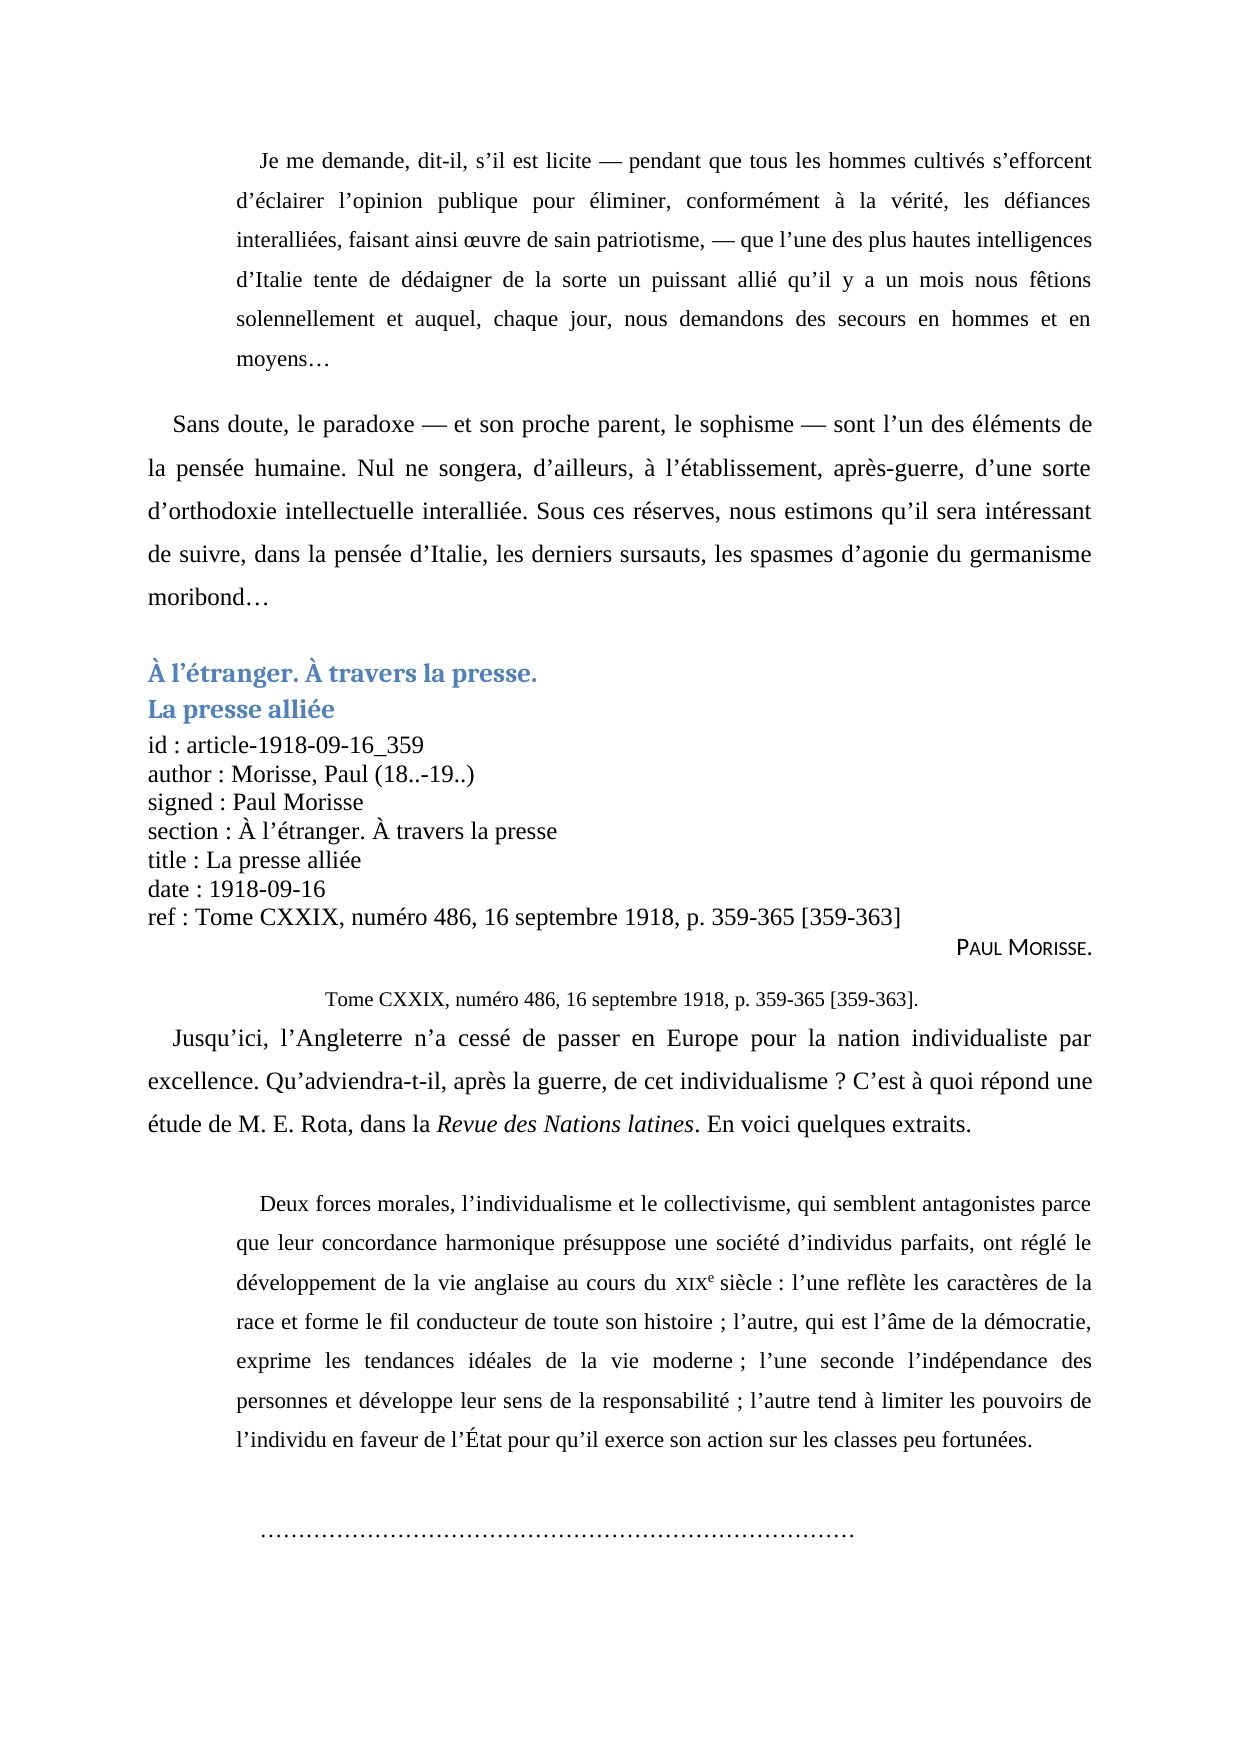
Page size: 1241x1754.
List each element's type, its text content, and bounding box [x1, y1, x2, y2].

text Tome CXXIX, numéro 486, 16 septembre 1918, p. 359-365 [359-363]. [325, 987, 1093, 1011]
text author : Morisse, Paul (18..-19..) [148, 759, 1093, 787]
subtitle À l’étranger. À travers la presse. La presse alliée [148, 658, 1093, 725]
text date : 1918-09-16 [148, 874, 1093, 902]
text title : La presse alliée [148, 845, 1093, 874]
text Jusqu’ici, l’Angleterre n’a cessé de passer en Europe pour la nation individualiste par excellence. Qu’adviendra-t-il, après la guerre, de cet individualisme ? C’est à quoi répond une étude de M. E. Rota, dans la Revue des Nations latines. En voici quelques extraits. [148, 1023, 1093, 1138]
text Je me demande, dit-il, s’il est licite — pendant que tous les hommes cultivés s’efforcent d’éclairer l’opinion publique pour éliminer, conformément à la vérité, les défiances interalliées, faisant ainsi œuvre de sain patriotisme, — que l’une des plus hautes intelligences d’Italie tente de dédaigner de la sorte un puissant allié qu’il y a un mois nous fêtions solennellement et auquel, chaque jour, nous demandons des secours en hommes et en moyens… [236, 148, 1093, 371]
text …………………………………………………………………… [236, 1516, 1093, 1542]
text Deux forces morales, l’individualisme et le collectivisme, qui semblent antagonistes parce que leur concordance harmonique présuppose une société d’individus parfaits, ont réglé le développement de la vie anglaise au cours du xixe siècle : l’une reflète les caractères de la race et forme le fil conducteur de toute son histoire ; l’autre, qui est l’âme de la démocratie, exprime les tendances idéales de la vie moderne ; l’une seconde l’indépendance des personnes et développe leur sens de la responsabilité ; l’autre tend à limiter les pouvoirs de l’individu en faveur de l’État pour qu’il exerce son action sur les classes peu fortunées. [236, 1190, 1093, 1453]
text section : À l’étranger. À travers la presse [148, 816, 1093, 845]
text id : article-1918-09-16_359 [148, 730, 1093, 759]
text Paul Morisse. [148, 931, 1093, 962]
text signed : Paul Morisse [148, 787, 1093, 816]
text Sans doute, le paradoxe — et son proche parent, le sophisme — sont l’un des éléments de la pensée humaine. Nul ne songera, d’ailleurs, à l’établissement, après-guerre, d’une sorte d’orthodoxie intellectuelle interalliée. Sous ces réserves, nous estimons qu’il sera intéressant de suivre, dans la pensée d’Italie, les derniers sursauts, les spasmes d’agonie du germanisme moribond… [148, 409, 1093, 611]
text ref : Tome CXXIX, numéro 486, 16 septembre 1918, p. 359-365 [359-363] [148, 902, 1093, 931]
